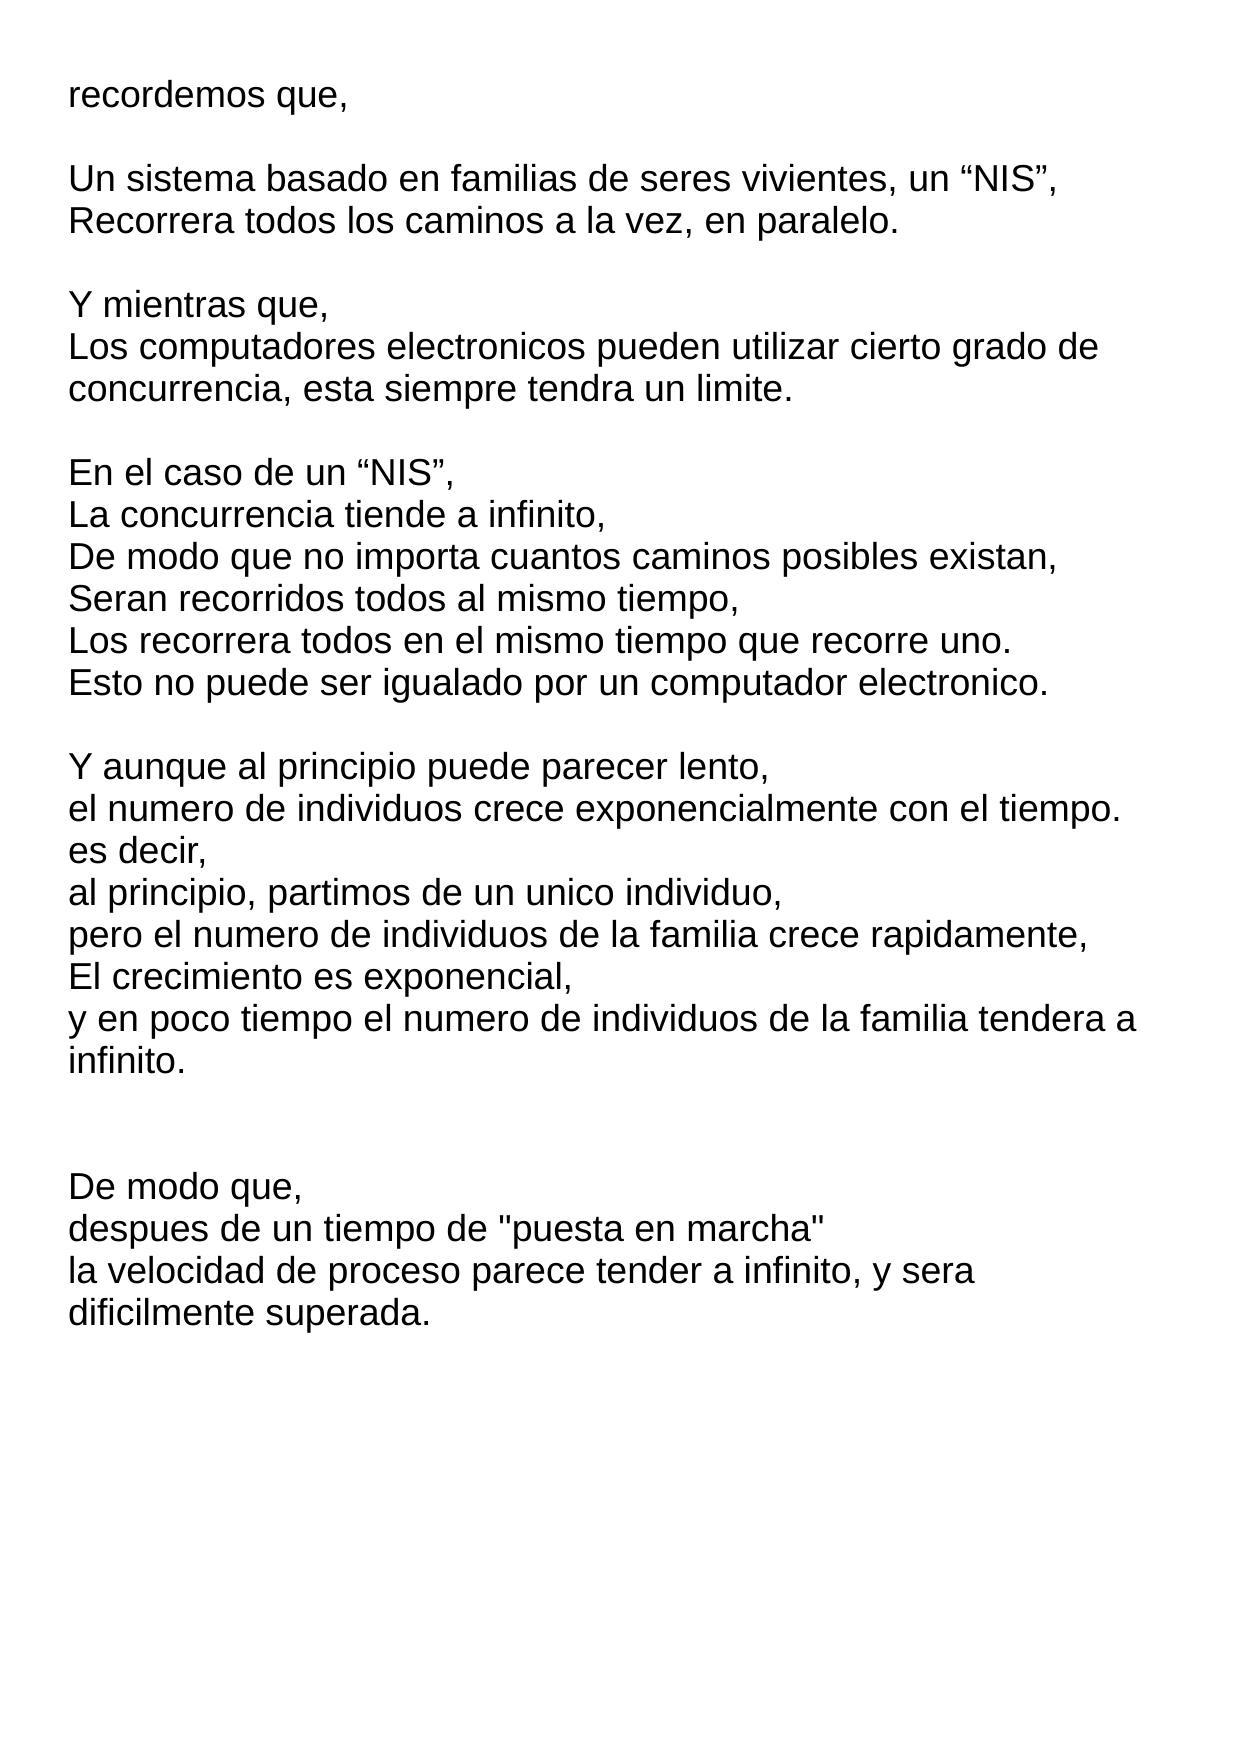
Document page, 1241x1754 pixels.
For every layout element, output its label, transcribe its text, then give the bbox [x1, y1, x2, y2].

text_box recordemos que, Un sistema basado en familias de seres vivientes, un “NIS”, Recorrera todos los caminos a la vez, en paralelo. Y mientras que, Los computadores electronicos pueden utilizar cierto grado de concurrencia, esta siempre tendra un limite. En el caso de un “NIS”, La concurrencia tiende a infinito, De modo que no importa cuantos caminos posibles existan, Seran recorridos todos al mismo tiempo, Los recorrera todos en el mismo tiempo que recorre uno. Esto no puede ser igualado por un computador electronico. Y aunque al principio puede parecer lento, el numero de individuos crece exponencialmente con el tiempo. es decir, al principio, partimos de un unico individuo, pero el numero de individuos de la familia crece rapidamente, El crecimiento es exponencial, y en poco tiempo el numero de individuos de la familia tendera a infinito. De modo que, despues de un tiempo de "puesta en marcha" la velocidad de proceso parece tender a infinito, y sera dificilmente superada. [53, 66, 1180, 1425]
